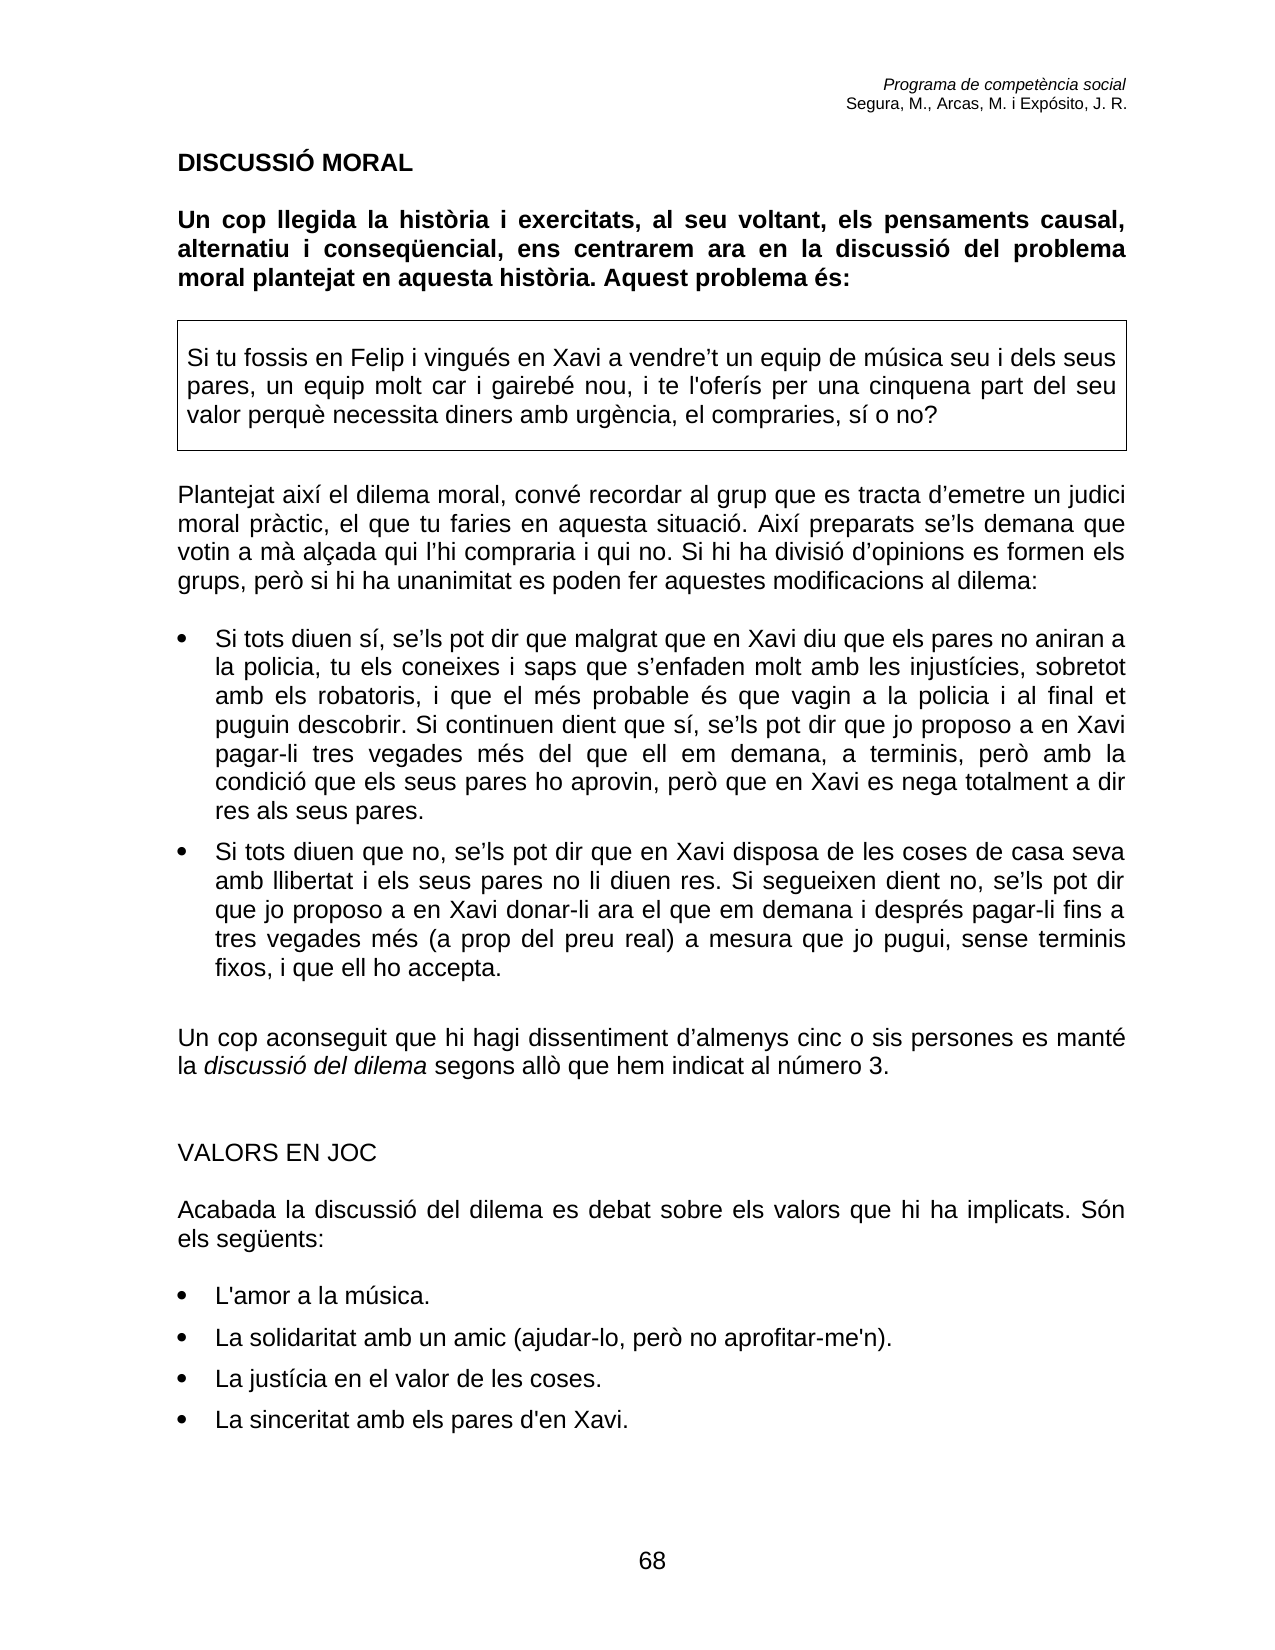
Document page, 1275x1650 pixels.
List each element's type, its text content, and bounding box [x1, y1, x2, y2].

list La justícia en el valor de les coses. [177, 1364, 1127, 1393]
list La solidaritat amb un amic (ajudar-lo, però no aprofitar-me'n). [177, 1323, 1127, 1351]
text Un cop llegida la història i exercitats, al seu voltant, els pensaments causal, alternatiu i conseqüencial, ens centrarem ara en la discussió del problema moral plantejat en aquesta història. Aquest problema és: [177, 205, 1127, 291]
text VALORS EN JOC [177, 1137, 1127, 1166]
subtitle DISCUSSIÓ MORAL [177, 148, 1127, 176]
list Si tots diuen que no, se’ls pot dir que en Xavi disposa de les coses de casa seva amb llibertat i els seus pares no li diuen res. Si segueixen dient no, se’ls pot dir que jo proposo a en Xavi donar-li ara el que em demana i després pagar-li fins a tres vegades més (a prop del preu real) a mesura que jo pugui, sense terminis fixos, i que ell ho accepta. [177, 837, 1127, 981]
list Si tots diuen sí, se’ls pot dir que malgrat que en Xavi diu que els pares no aniran a la policia, tu els coneixes i saps que s’enfaden molt amb les injustícies, sobretot amb els robatoris, i que el més probable és que vagin a la policia i al final et puguin descobrir. Si continuen dient que sí, se’ls pot dir que jo proposo a en Xavi pagar-li tres vegades més del que ell em demana, a terminis, però amb la condició que els seus pares ho aprovin, però que en Xavi es nega totalment a dir res als seus pares. [177, 623, 1127, 825]
list La sinceritat amb els pares d'en Xavi. [177, 1405, 1127, 1434]
list L'amor a la música. [177, 1281, 1127, 1310]
text Plantejat així el dilema moral, convé recordar al grup que es tracta d’emetre un judici moral pràctic, el que tu faries en aquesta situació. Així preparats se’ls demana que votin a mà alçada qui l’hi compraria i qui no. Si hi ha divisió d’opinions es formen els grups, però si hi ha unanimitat es poden fer aquestes modificacions al dilema: [177, 480, 1127, 595]
text Un cop aconseguit que hi hagi dissentiment d’almenys cinc o sis persones es manté la discussió del dilema segons allò que hem indicat al número 3. [177, 1022, 1127, 1080]
text Acabada la discussió del dilema es debat sobre els valors que hi ha implicats. Són els següents: [177, 1195, 1127, 1252]
text Si tu fossis en Felip i vingués en Xavi a vendre’t un equip de música seu i dels seus pares, un equip molt car i gairebé nou, i te l'oferís per una cinquena part del seu valor perquè necessita diners amb urgència, el compraries, sí o no? [178, 339, 1126, 429]
